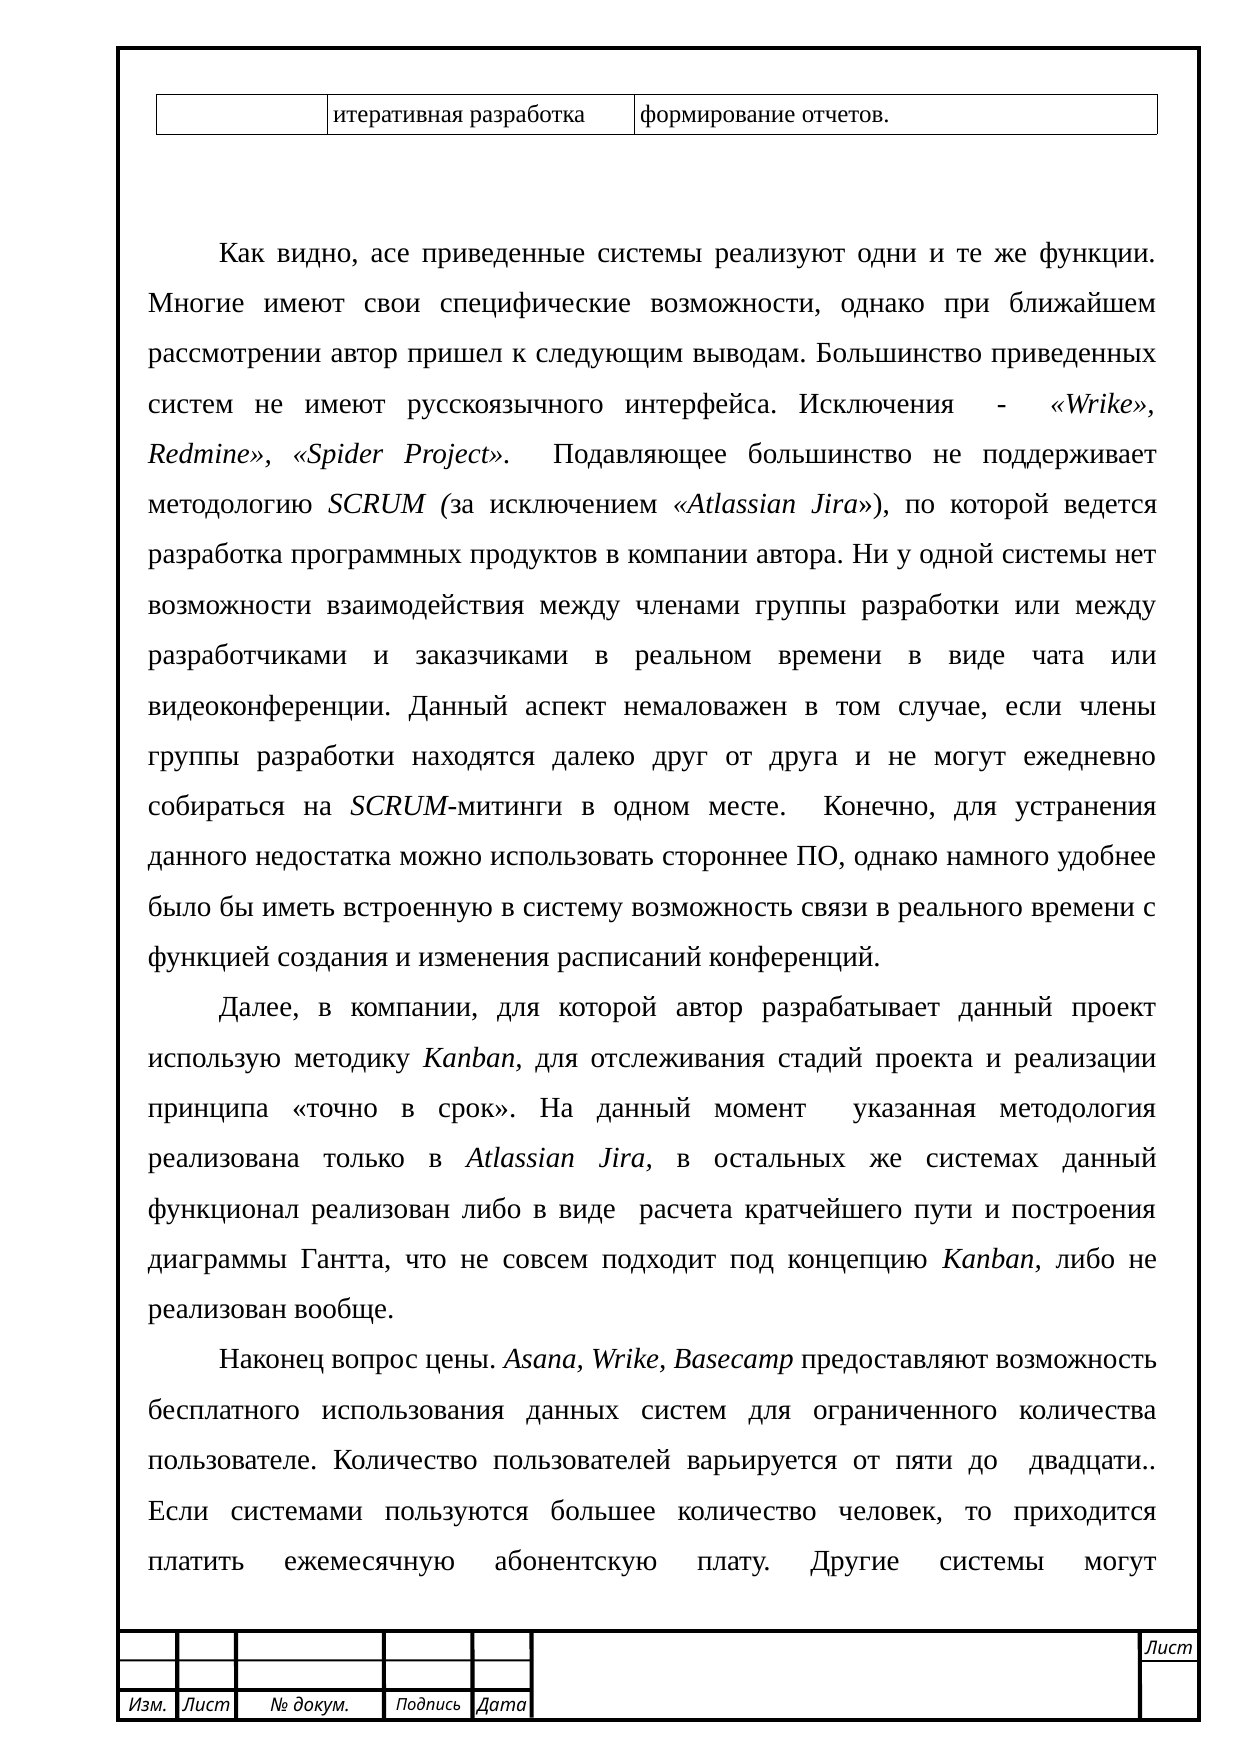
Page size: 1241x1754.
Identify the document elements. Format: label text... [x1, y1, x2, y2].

text Наконец вопрос цены. Asana, Wrike, Basecamp предоставляют возможность бесплатного использования данных систем для ограниченного количества пользователе. Количество пользователей варьируется от пяти до двадцати.. Если системами пользуются большее количество человек, то приходится платить ежемесячную абонентскую плату. Другие системы могут [148, 1342, 1157, 1576]
table_cell итеративная разработка [328, 95, 634, 134]
text Как видно, асе приведенные системы реализуют одни и те же функции. Многие имеют свои специфические возможности, однако при ближайшем рассмотрении автор пришел к следующим выводам. Большинство приведенных систем не имеют русскоязычного интерфейса. Исключения - «Wrike», Redmine», «Spider Project». Подавляющее большинство не поддерживает методологию SCRUM (за исключением «Atlassian Jira»), по которой ведется разработка программных продуктов в компании автора. Ни у одной системы нет возможности взаимодействия между членами группы разработки или между разработчиками и заказчиками в реальном времени в виде чата или видеоконференции. Данный аспект немаловажен в том случае, если члены группы разработки находятся далеко друг от друга и не могут ежедневно собираться на SCRUM-митинги в одном месте. Конечно, для устранения данного недостатка можно использовать стороннее ПО, однако намного удобнее было бы иметь встроенную в систему возможность связи в реального времени с функцией создания и изменения расписаний конференций. [148, 235, 1157, 973]
text Далее, в компании, для которой автор разрабатывает данный проект использую методику Kanban, для отслеживания стадий проекта и реализации принципа «точно в срок». На данный момент указанная методология реализована только в Atlassian Jira, в остальных же системах данный функционал реализован либо в виде расчета кратчейшего пути и построения диаграммы Гантта, что не совсем подходит под концепцию Kanban, либо не реализован вообще. [148, 989, 1157, 1325]
table_cell формирование отчетов. [635, 95, 1157, 134]
table_cell [157, 95, 327, 134]
